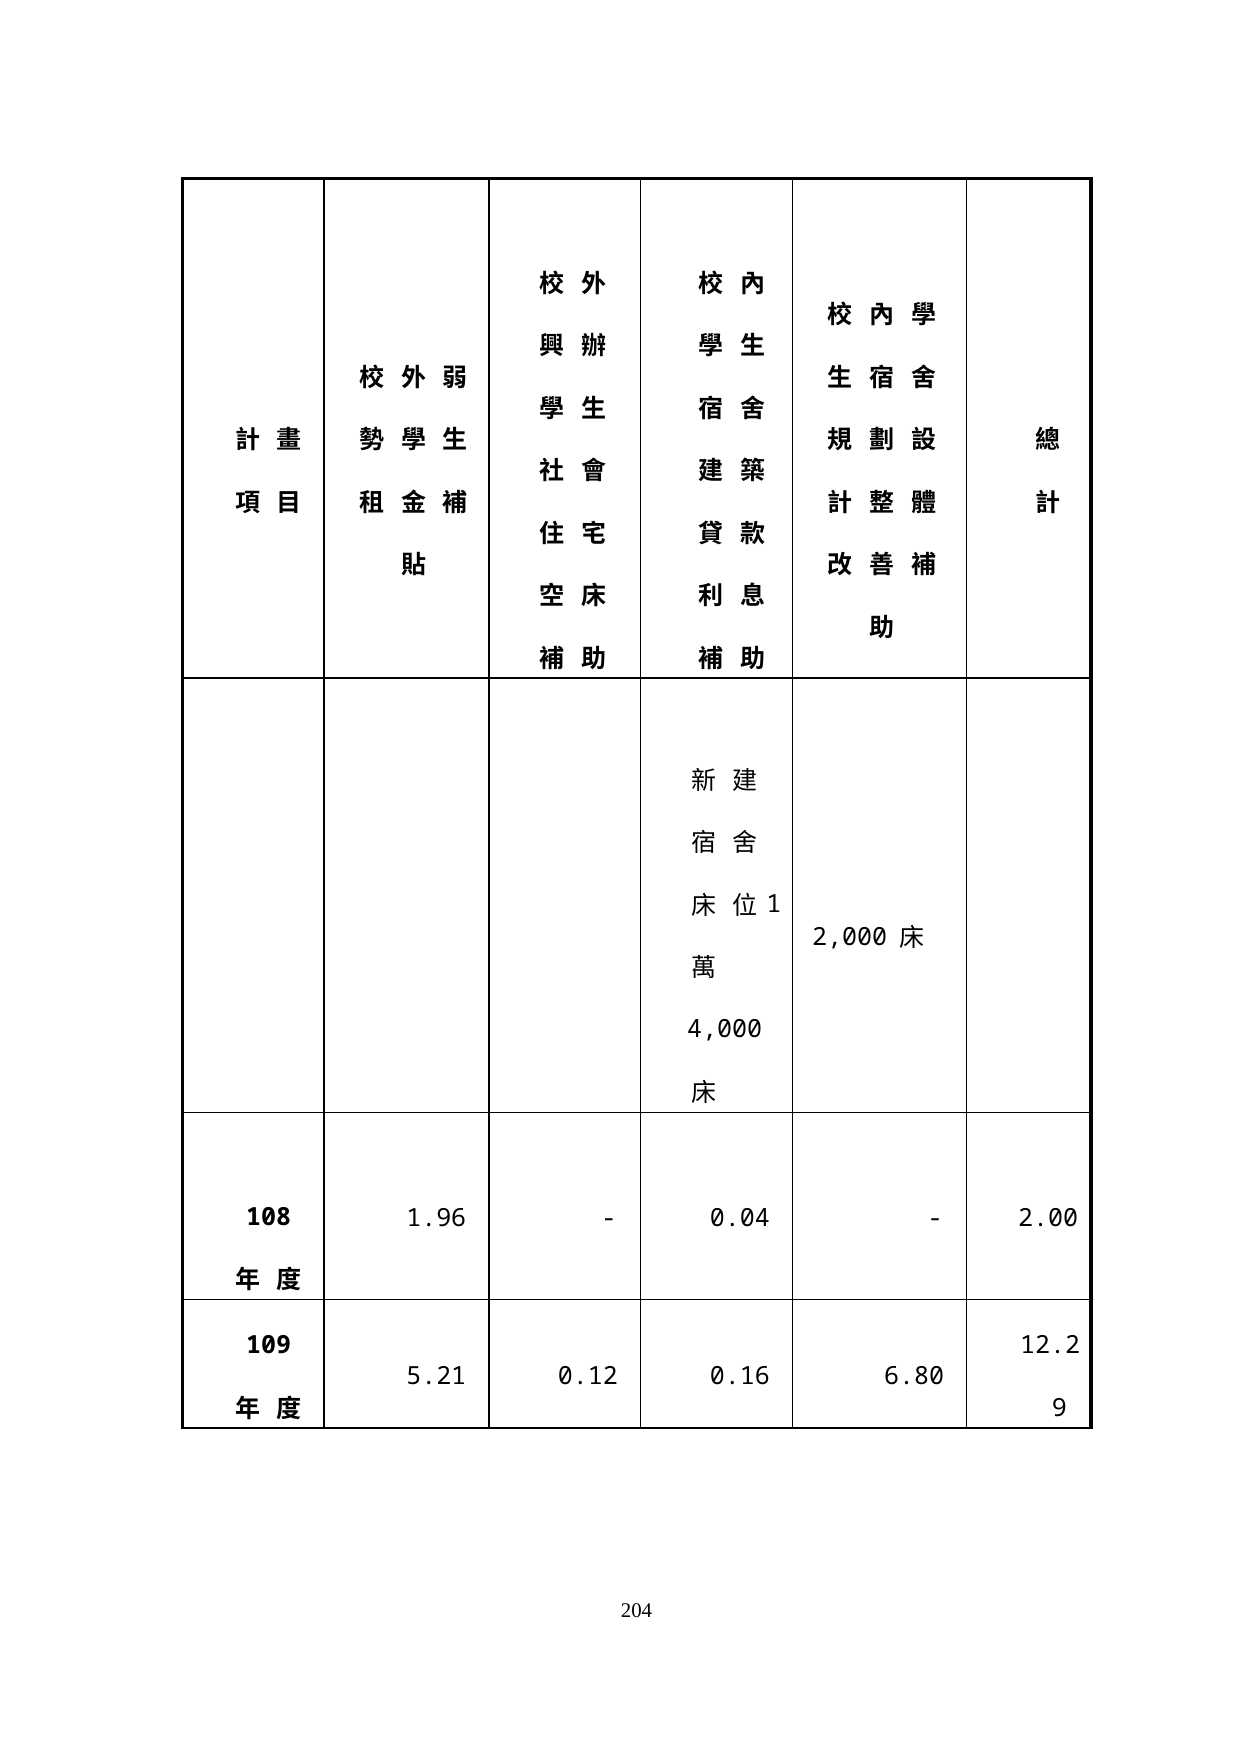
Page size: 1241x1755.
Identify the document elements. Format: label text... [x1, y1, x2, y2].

table_cell - [793, 1113, 966, 1298]
table_cell 2,000床 [793, 679, 966, 1112]
table_cell 109年度 [184, 1300, 323, 1427]
table_header 校外弱勢學生租金補貼 [325, 180, 488, 677]
table_header 總計 [967, 180, 1089, 677]
table_cell 1.96 [325, 1113, 488, 1298]
table_cell 5.21 [325, 1300, 488, 1427]
table_cell 2.00 [967, 1113, 1089, 1298]
table_header 校外興辦學生社會住宅空床補助 [490, 180, 640, 677]
table_cell 12.29 [967, 1300, 1089, 1427]
table_cell 新建宿舍床位1萬4,000床 [641, 679, 792, 1112]
table_cell - [490, 1113, 640, 1298]
table_cell [490, 679, 640, 1112]
table_cell [184, 679, 323, 1112]
table_cell [325, 679, 488, 1112]
table_cell [967, 679, 1089, 1112]
table_header 計畫項目 [184, 180, 323, 677]
table_cell 0.12 [490, 1300, 640, 1427]
table_header 校內學生宿舍建築貸款利息補助 [641, 180, 792, 677]
table_cell 108年度 [184, 1113, 323, 1298]
table_cell 0.04 [641, 1113, 792, 1298]
table_cell 0.16 [641, 1300, 792, 1427]
table_cell 6.80 [793, 1300, 966, 1427]
table_header 校內學生宿舍規劃設計整體改善補助 [793, 180, 966, 677]
